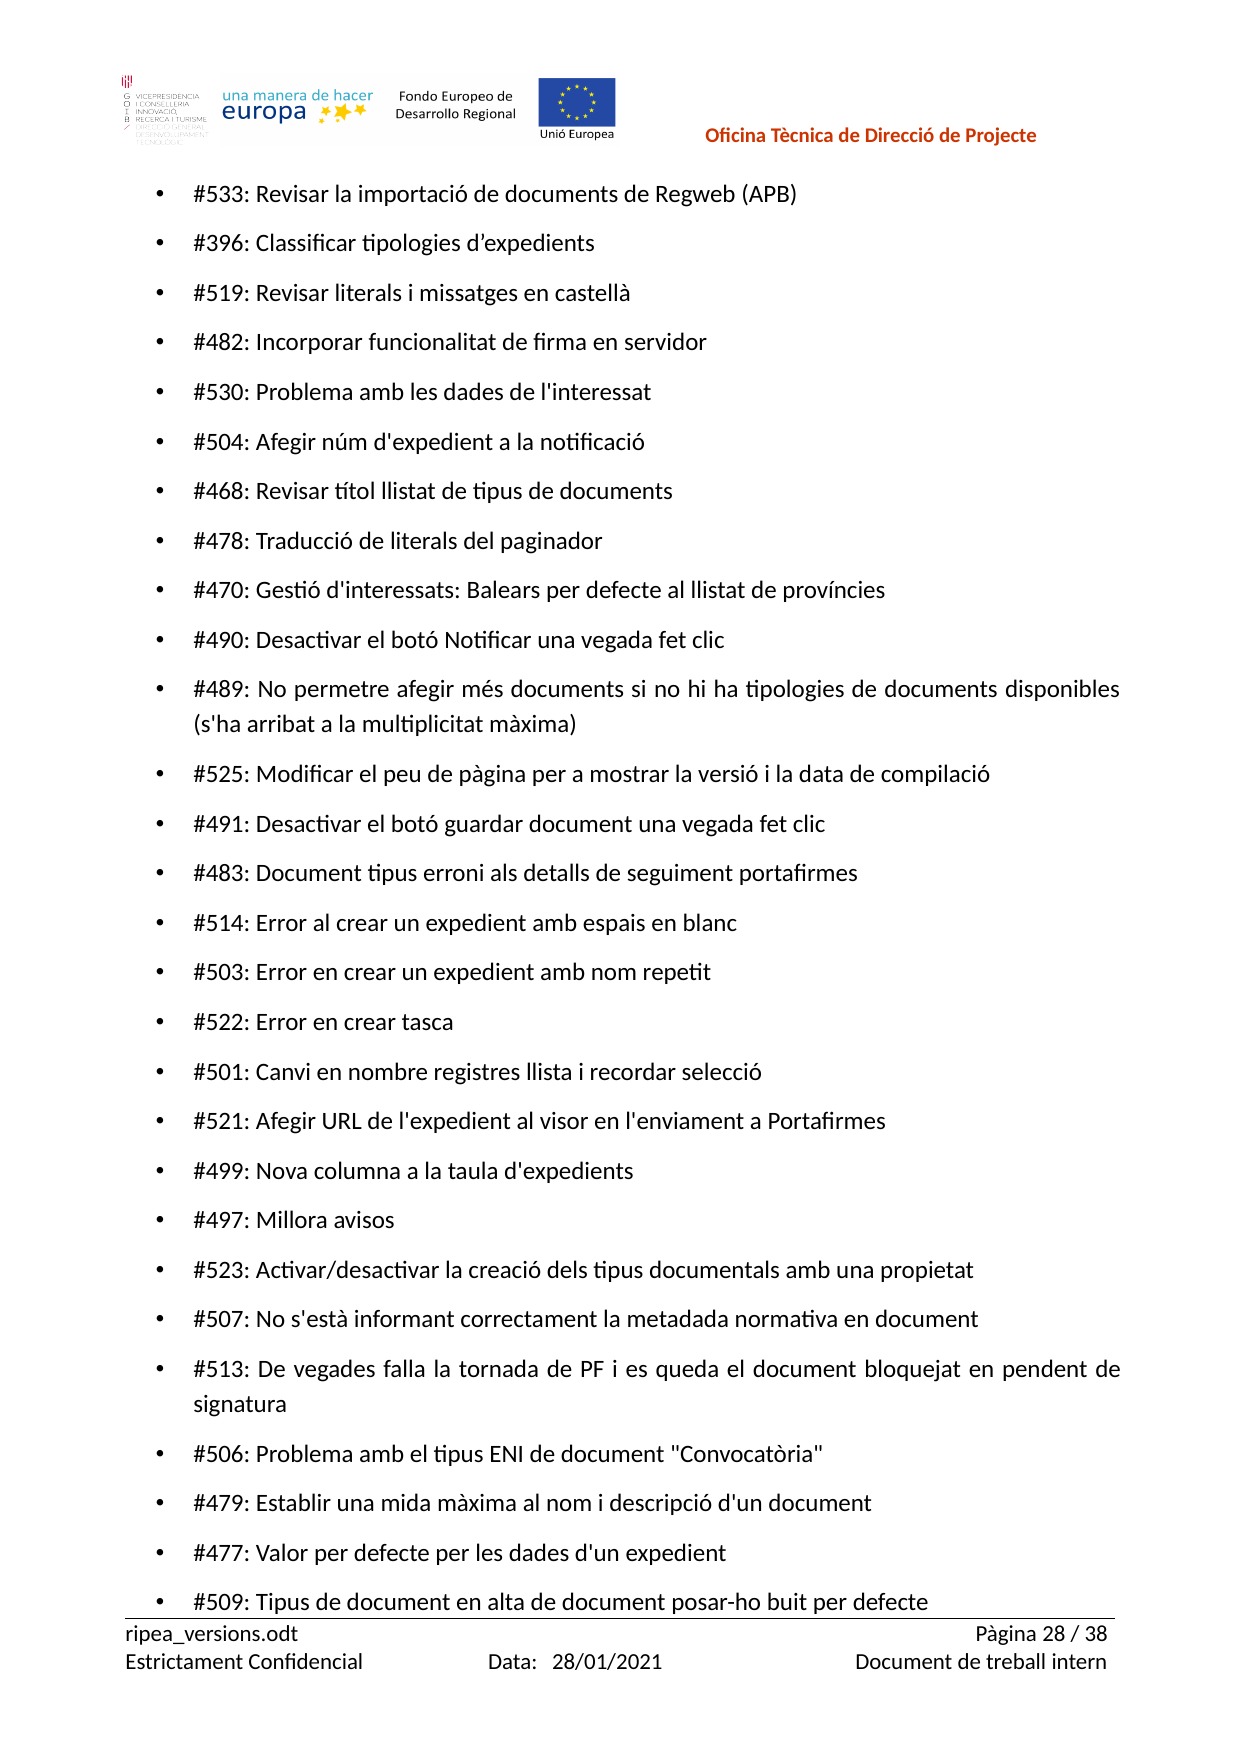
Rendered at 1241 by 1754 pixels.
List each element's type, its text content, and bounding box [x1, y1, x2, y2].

list #490: Desactivar el botó Notificar una vegada fet clic [156, 624, 1122, 654]
list #497: Millora avisos [156, 1204, 1122, 1235]
list #506: Problema amb el tipus ENI de document "Convocatòria" [156, 1438, 1122, 1468]
list #525: Modificar el peu de pàgina per a mostrar la versió i la data de compilació [156, 758, 1122, 789]
list #489: No permetre afegir més documents si no hi ha tipologies de documents disponibles (s'ha arribat a la multiplicitat màxima) [156, 673, 1122, 739]
list #491: Desactivar el botó guardar document una vegada fet clic [156, 808, 1122, 838]
list #522: Error en crear tasca [156, 1006, 1122, 1037]
list #523: Activar/desactivar la creació dels tipus documentals amb una propietat [156, 1254, 1122, 1284]
list #468: Revisar títol llistat de tipus de documents [156, 475, 1122, 506]
list #504: Afegir núm d'expedient a la notificació [156, 426, 1122, 456]
list #521: Afegir URL de l'expedient al visor en l'enviament a Portafirmes [156, 1105, 1122, 1136]
list #503: Error en crear un expedient amb nom repetit [156, 956, 1122, 987]
list #396: Classificar tipologies d’expedients [156, 227, 1122, 258]
list #530: Problema amb les dades de l'interessat [156, 376, 1122, 407]
list #533: Revisar la importació de documents de Regweb (APB) [156, 178, 1122, 208]
list #499: Nova columna a la taula d'expedients [156, 1155, 1122, 1185]
list #507: No s'està informant correctament la metadada normativa en document [156, 1303, 1122, 1334]
list #501: Canvi en nombre registres llista i recordar selecció [156, 1056, 1122, 1086]
list #470: Gestió d'interessats: Balears per defecte al llistat de províncies [156, 574, 1122, 605]
list #482: Incorporar funcionalitat de firma en servidor [156, 326, 1122, 357]
picture [118, 73, 213, 147]
list #483: Document tipus erroni als detalls de seguiment portafirmes [156, 857, 1122, 888]
list #478: Traducció de literals del paginador [156, 525, 1122, 555]
list #514: Error al crear un expedient amb espais en blanc [156, 907, 1122, 937]
list #509: Tipus de document en alta de document posar-ho buit per defecte [156, 1586, 1122, 1617]
list #519: Revisar literals i missatges en castellà [156, 277, 1122, 307]
picture [219, 73, 621, 147]
list #477: Valor per defecte per les dades d'un expedient [156, 1537, 1122, 1567]
list #513: De vegades falla la tornada de PF i es queda el document bloquejat en pendent de signatura [156, 1353, 1122, 1419]
list #479: Establir una mida màxima al nom i descripció d'un document [156, 1487, 1122, 1518]
